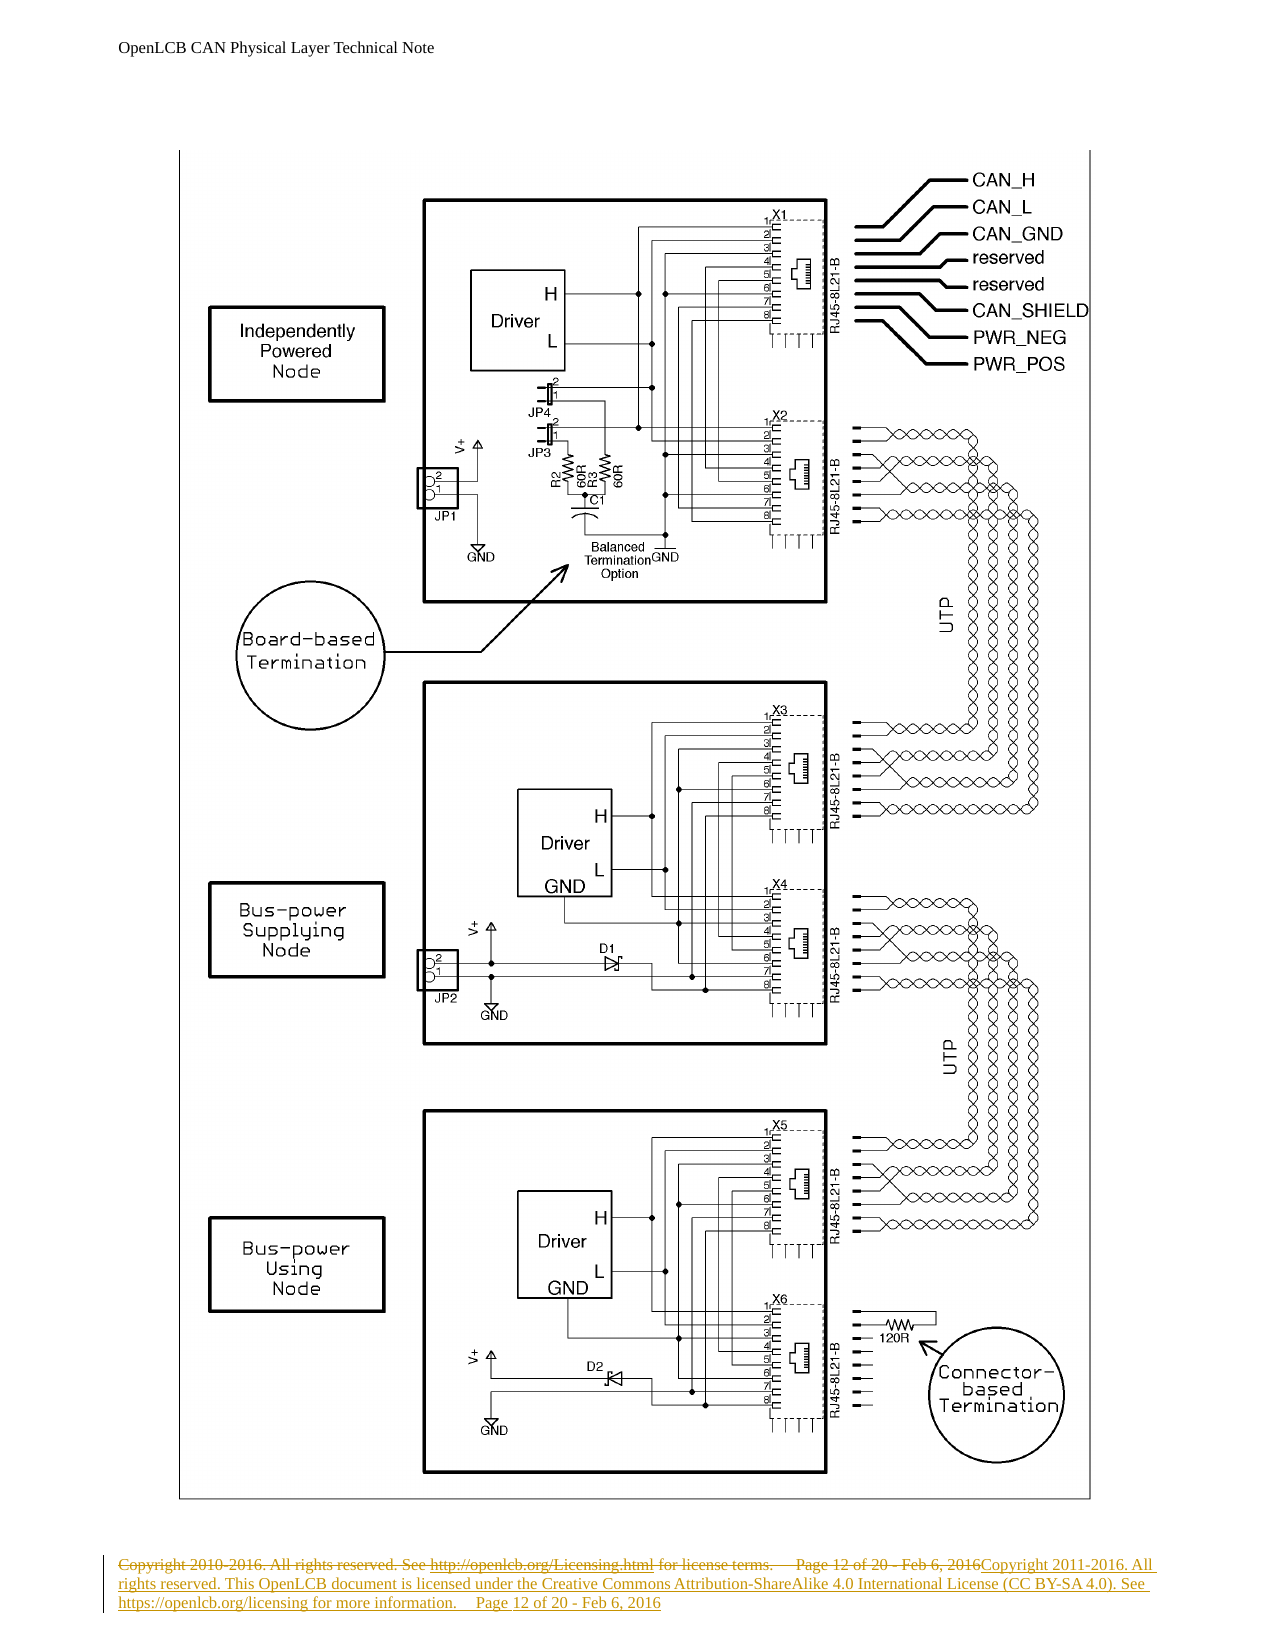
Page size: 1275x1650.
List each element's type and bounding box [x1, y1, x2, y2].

picture [178, 150, 1097, 1500]
